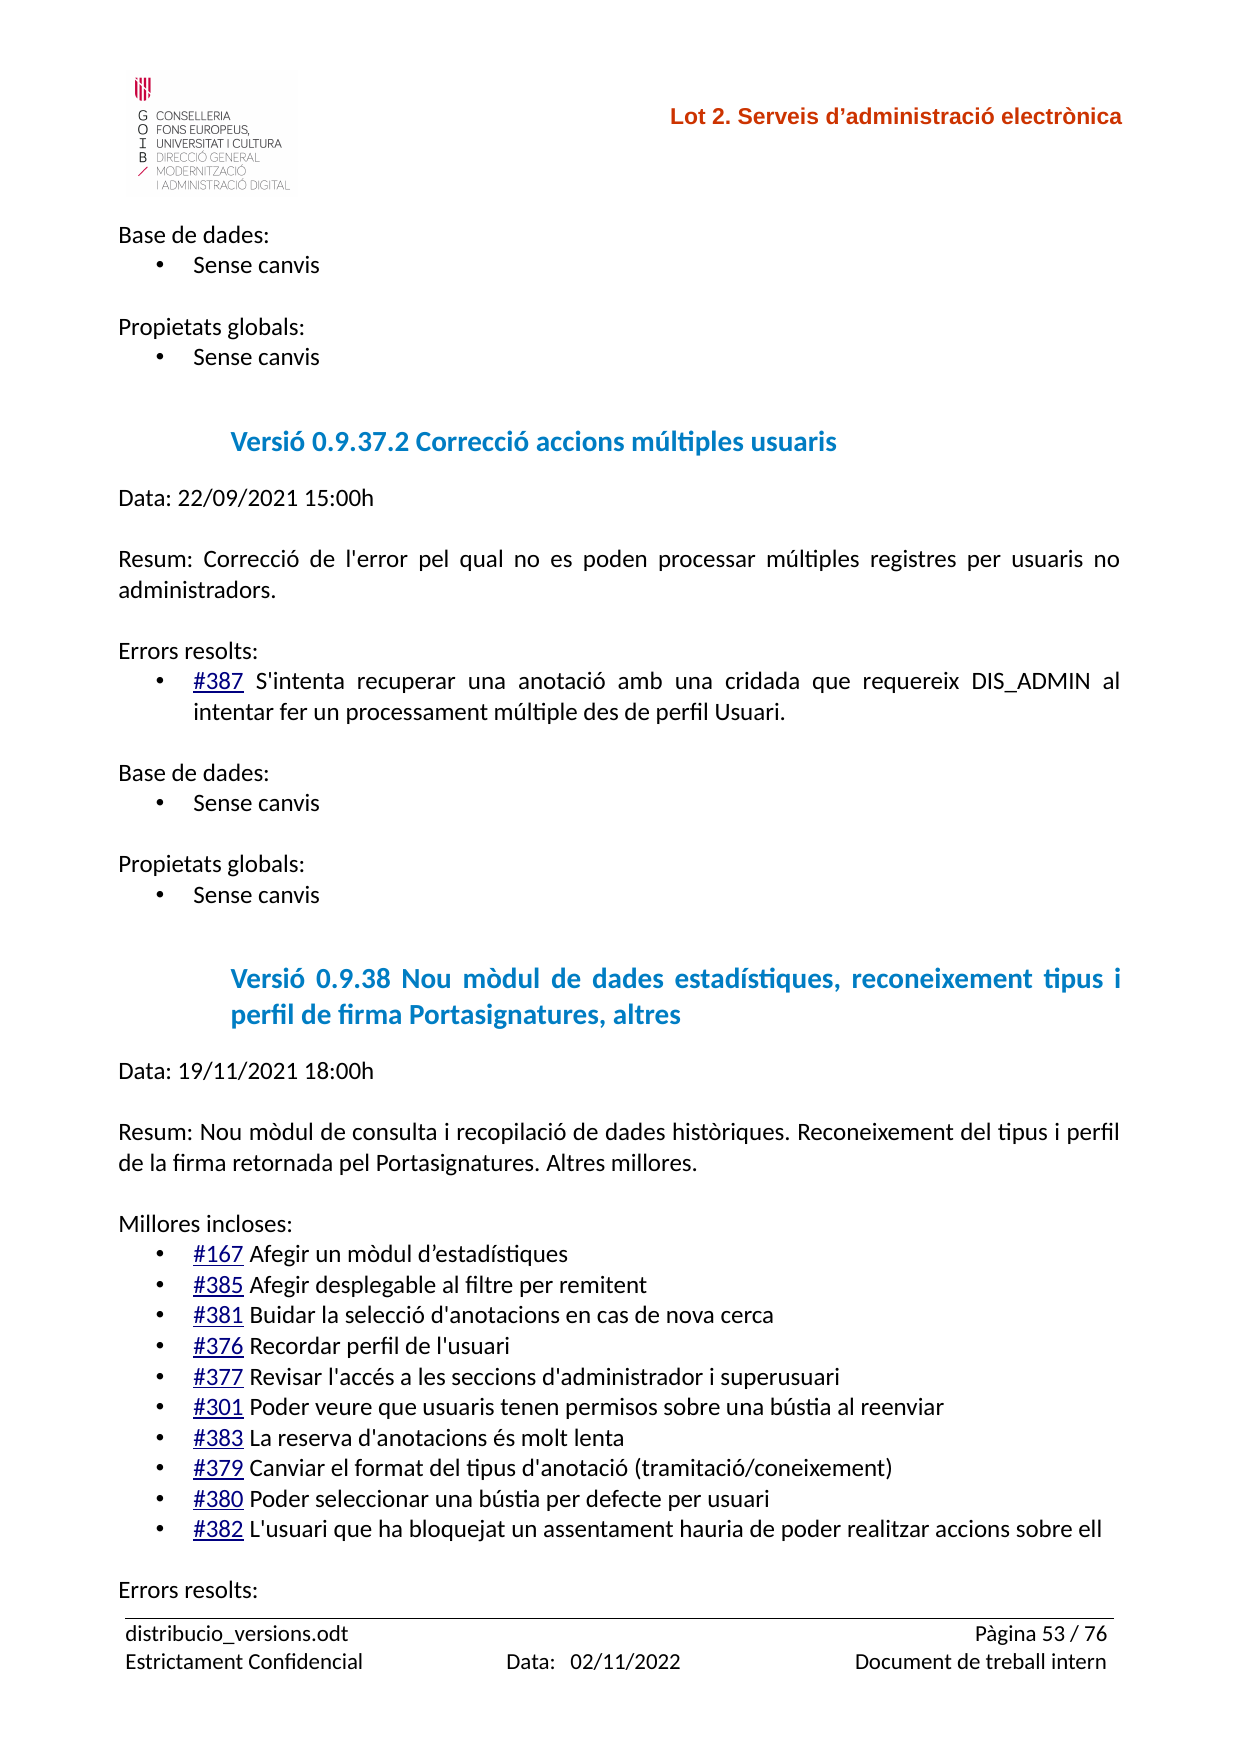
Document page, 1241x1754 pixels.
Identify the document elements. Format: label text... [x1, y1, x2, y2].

text Data: 19/11/2021 18:00h [118, 1056, 1122, 1086]
text Errors resolts: [118, 1574, 1122, 1605]
list #381 Buidar la selecció d'anotacions en cas de nova cerca [156, 1300, 1122, 1330]
subtitle Versió 0.9.38 Nou mòdul de dades estadístiques, reconeixement tipus i perfil de firma Portasignatures, altres [153, 961, 1122, 1032]
list #385 Afegir desplegable al filtre per remitent [156, 1269, 1122, 1300]
text Millores incloses: [118, 1208, 1122, 1239]
list Sense canvis [156, 341, 1122, 372]
list Sense canvis [156, 787, 1122, 818]
list Sense canvis [156, 250, 1122, 280]
list #377 Revisar l'accés a les seccions d'administrador i superusuari [156, 1361, 1122, 1391]
text Base de dades: [118, 757, 1122, 787]
list #382 L'usuari que ha bloquejat un assentament hauria de poder realitzar accions sobre ell [156, 1513, 1122, 1544]
list #301 Poder veure que usuaris tenen permisos sobre una bústia al reenviar [156, 1391, 1122, 1422]
list #387 S'intenta recuperar una anotació amb una cridada que requereix DIS_ADMIN al intentar fer un processament múltiple des de perfil Usuari. [156, 665, 1122, 726]
text Resum: Nou mòdul de consulta i recopilació de dades històriques. Reconeixement del tipus i perfil de la firma retornada pel Portasignatures. Altres millores. [118, 1117, 1122, 1178]
list #380 Poder seleccionar una bústia per defecte per usuari [156, 1483, 1122, 1513]
text Errors resolts: [118, 635, 1122, 665]
list #379 Canviar el format del tipus d'anotació (tramitació/coneixement) [156, 1452, 1122, 1483]
text Propietats globals: [118, 311, 1122, 341]
text Propietats globals: [118, 848, 1122, 879]
text Base de dades: [118, 219, 1122, 250]
text Data: 22/09/2021 15:00h [118, 482, 1122, 513]
list #383 La reserva d'anotacions és molt lenta [156, 1422, 1122, 1452]
list #376 Recordar perfil de l'usuari [156, 1330, 1122, 1361]
picture [126, 70, 299, 197]
text Resum: Correcció de l'error pel qual no es poden processar múltiples registres per usuaris no administradors. [118, 543, 1122, 604]
list #167 Afegir un mòdul d’estadístiques [156, 1239, 1122, 1269]
list Sense canvis [156, 879, 1122, 909]
subtitle Versió 0.9.37.2 Correcció accions múltiples usuaris [153, 423, 1122, 458]
